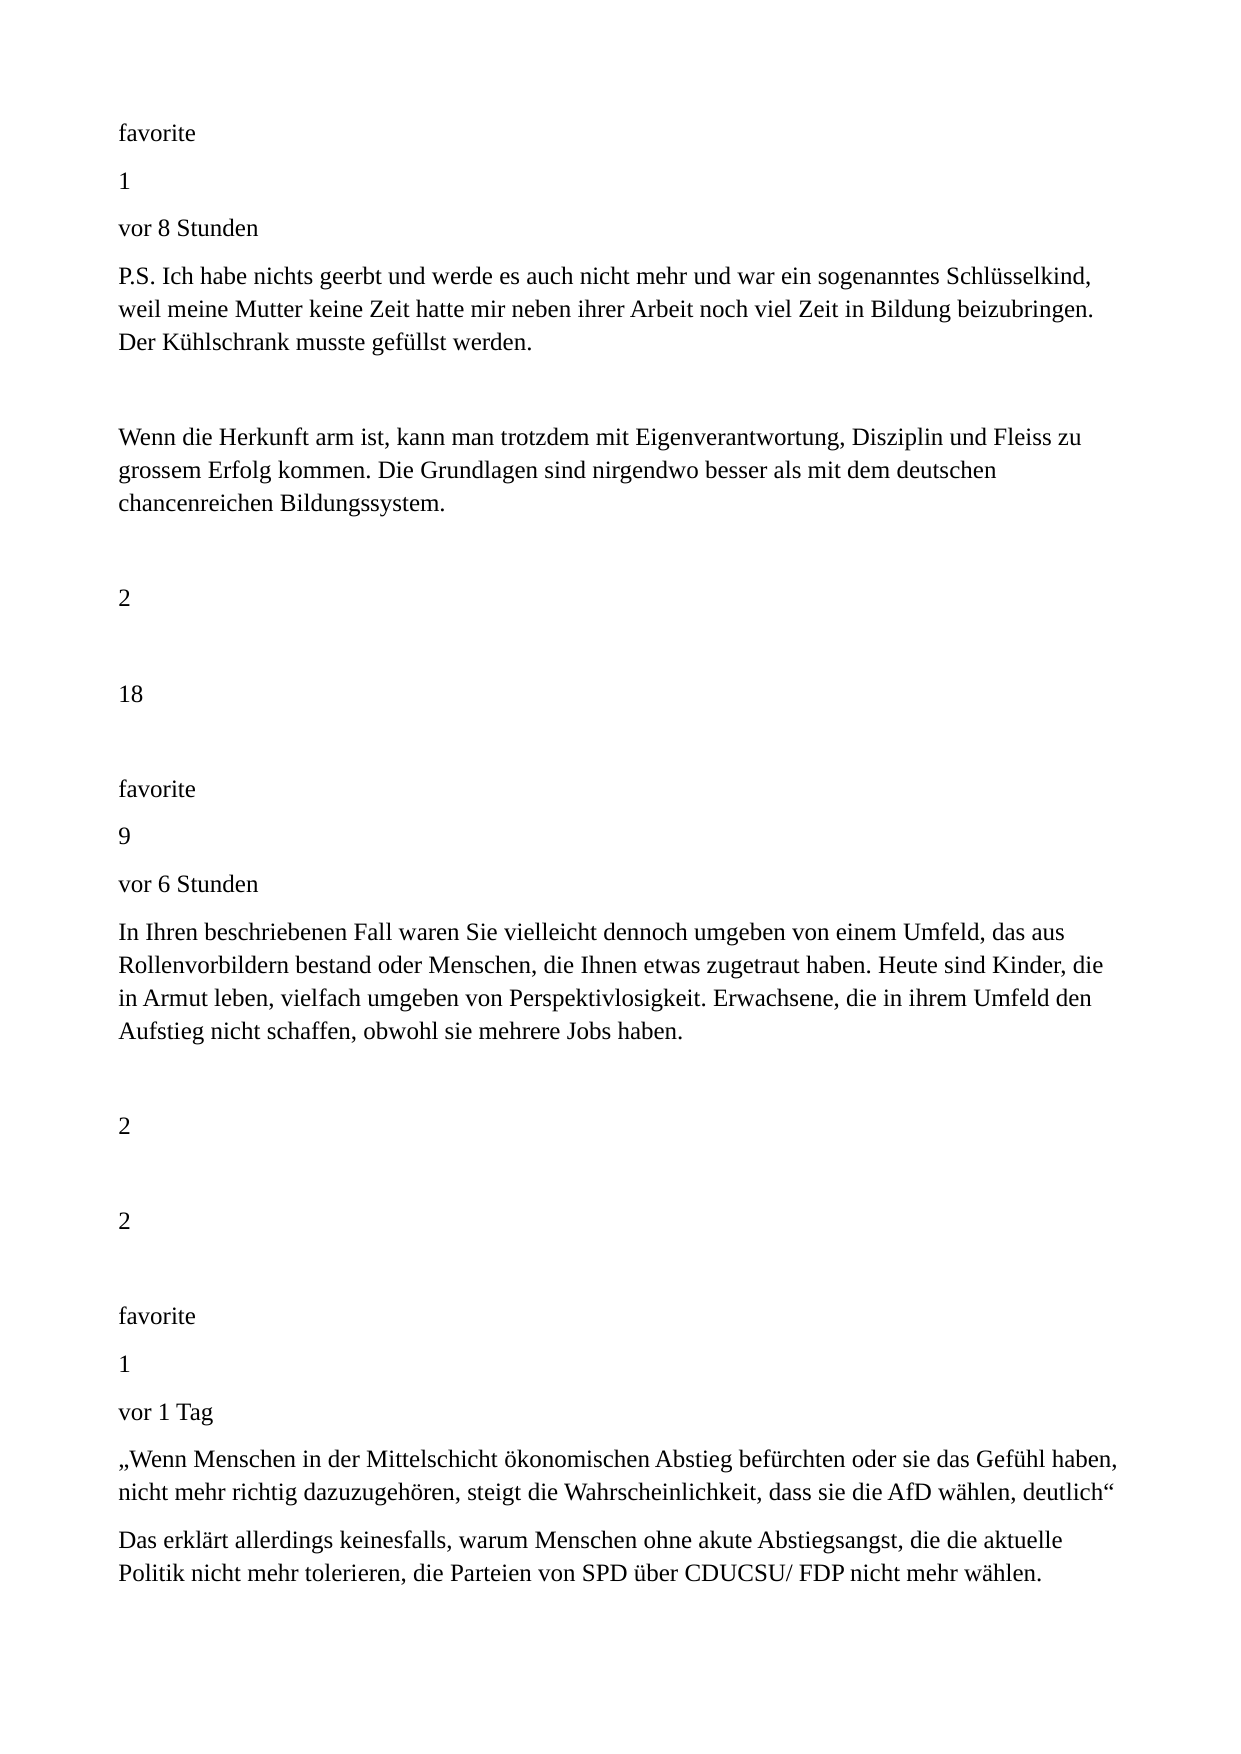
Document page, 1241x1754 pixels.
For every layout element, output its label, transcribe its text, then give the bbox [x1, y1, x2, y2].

text favorite [118, 774, 1122, 803]
text vor 8 Stunden [118, 213, 1122, 242]
text favorite [118, 118, 1122, 147]
text 2 [118, 583, 1122, 612]
text 9 [118, 821, 1122, 850]
text 1 [118, 166, 1122, 194]
text vor 6 Stunden [118, 869, 1122, 898]
text Wenn die Herkunft arm ist, kann man trotzdem mit Eigenverantwortung, Disziplin und Fleiss zu grossem Erfolg kommen. Die Grundlagen sind nirgendwo besser als mit dem deutschen chancenreichen Bildungssystem. [118, 422, 1122, 517]
text 2 [118, 1206, 1122, 1235]
text 2 [118, 1111, 1122, 1140]
text „Wenn Menschen in der Mittelschicht ökonomischen Abstieg befürchten oder sie das Gefühl haben, nicht mehr richtig dazuzugehören, steigt die Wahrscheinlichkeit, dass sie die AfD wählen, deutlich“ [118, 1444, 1122, 1506]
text vor 1 Tag [118, 1397, 1122, 1425]
text P.S. Ich habe nichts geerbt und werde es auch nicht mehr und war ein sogenanntes Schlüsselkind, weil meine Mutter keine Zeit hatte mir neben ihrer Arbeit noch viel Zeit in Bildung beizubringen. Der Kühlschrank musste gefüllst werden. [118, 261, 1122, 356]
text 18 [118, 679, 1122, 707]
text 1 [118, 1349, 1122, 1378]
text In Ihren beschriebenen Fall waren Sie vielleicht dennoch umgeben von einem Umfeld, das aus Rollenvorbildern bestand oder Menschen, die Ihnen etwas zugetraut haben. Heute sind Kinder, die in Armut leben, vielfach umgeben von Perspektivlosigkeit. Erwachsene, die in ihrem Umfeld den Aufstieg nicht schaffen, obwohl sie mehrere Jobs haben. [118, 917, 1122, 1044]
text Das erklärt allerdings keinesfalls, warum Menschen ohne akute Abstiegsangst, die die aktuelle Politik nicht mehr tolerieren, die Parteien von SPD über CDUCSU/ FDP nicht mehr wählen. [118, 1525, 1122, 1587]
text favorite [118, 1301, 1122, 1330]
